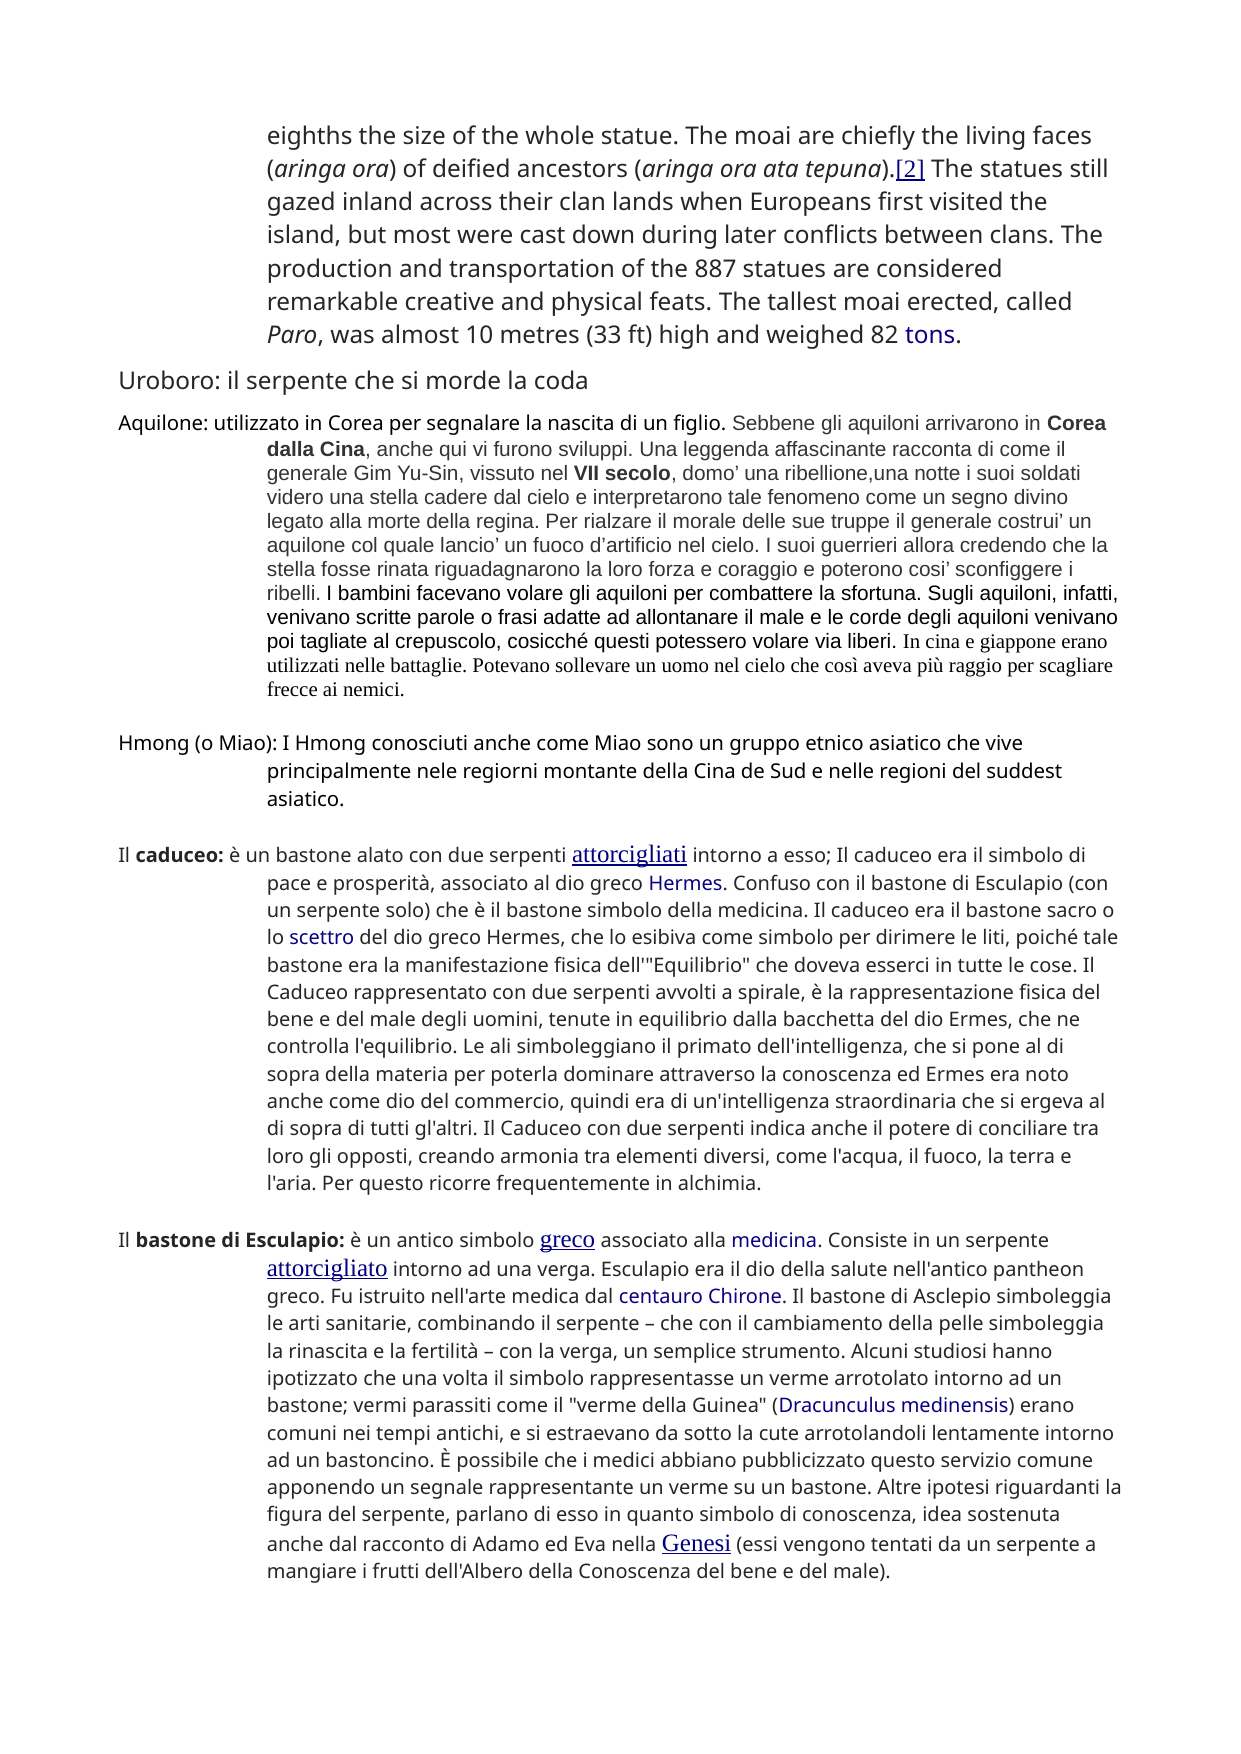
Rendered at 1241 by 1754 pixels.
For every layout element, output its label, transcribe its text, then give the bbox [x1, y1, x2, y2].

text Il caduceo: è un bastone alato con due serpenti attorcigliati intorno a esso; Il caduceo era il simbolo di pace e prosperità, associato al dio greco Hermes. Confuso con il bastone di Esculapio (con un serpente solo) che è il bastone simbolo della medicina. Il caduceo era il bastone sacro o lo scettro del dio greco Hermes, che lo esibiva come simbolo per dirimere le liti, poiché tale bastone era la manifestazione fisica dell'"Equilibrio" che doveva esserci in tutte le cose. Il Caduceo rappresentato con due serpenti avvolti a spirale, è la rappresentazione fisica del bene e del male degli uomini, tenute in equilibrio dalla bacchetta del dio Ermes, che ne controlla l'equilibrio. Le ali simboleggiano il primato dell'intelligenza, che si pone al di sopra della materia per poterla dominare attraverso la conoscenza ed Ermes era noto anche come dio del commercio, quindi era di un'intelligenza straordinaria che si ergeva al di sopra di tutti gl'altri. Il Caduceo con due serpenti indica anche il potere di conciliare tra loro gli opposti, creando armonia tra elementi diversi, come l'acqua, il fuoco, la terra e l'aria. Per questo ricorre frequentemente in alchimia. [118, 839, 1122, 1196]
text Aquilone: utilizzato in Corea per segnalare la nascita di un figlio. Sebbene gli aquiloni arrivarono in Corea dalla Cina, anche qui vi furono sviluppi. Una leggenda affascinante racconta di come il generale Gim Yu-Sin, vissuto nel VII secolo, domo’ una ribellione,una notte i suoi soldati videro una stella cadere dal cielo e interpretarono tale fenomeno come un segno divino legato alla morte della regina. Per rialzare il morale delle sue truppe il generale costrui’ un aquilone col quale lancio’ un fuoco d’artificio nel cielo. I suoi guerrieri allora credendo che la stella fosse rinata riguadagnarono la loro forza e coraggio e poterono cosi’ sconfiggere i ribelli. I bambini facevano volare gli aquiloni per combattere la sfortuna. Sugli aquiloni, infatti, venivano scritte parole o frasi adatte ad allontanare il male e le corde degli aquiloni venivano poi tagliate al crepuscolo, cosicché questi potessero volare via liberi. In cina e giappone erano utilizzati nelle battaglie. Potevano sollevare un uomo nel cielo che così aveva più raggio per scagliare frecce ai nemici. [118, 409, 1122, 701]
text Il bastone di Esculapio: è un antico simbolo greco associato alla medicina. Consiste in un serpente attorcigliato intorno ad una verga. Esculapio era il dio della salute nell'antico pantheon greco. Fu istruito nell'arte medica dal centauro Chirone. Il bastone di Asclepio simboleggia le arti sanitarie, combinando il serpente – che con il cambiamento della pelle simboleggia la rinascita e la fertilità – con la verga, un semplice strumento. Alcuni studiosi hanno ipotizzato che una volta il simbolo rappresentasse un verme arrotolato intorno ad un bastone; vermi parassiti come il "verme della Guinea" (Dracunculus medinensis) erano comuni nei tempi antichi, e si estraevano da sotto la cute arrotolandoli lentamente intorno ad un bastoncino. È possibile che i medici abbiano pubblicizzato questo servizio comune apponendo un segnale rappresentante un verme su un bastone. Altre ipotesi riguardanti la figura del serpente, parlano di esso in quanto simbolo di conoscenza, idea sostenuta anche dal racconto di Adamo ed Eva nella Genesi (essi vengono tentati da un serpente a mangiare i frutti dell'Albero della Conoscenza del bene e del male). [118, 1224, 1122, 1584]
text Hmong (o Miao): I Hmong conosciuti anche come Miao sono un gruppo etnico asiatico che vive principalmente nele regiorni montante della Cina de Sud e nelle regioni del suddest asiatico. [118, 729, 1122, 812]
text eighths the size of the whole statue. The moai are chiefly the living faces (aringa ora) of deified ancestors (aringa ora ata tepuna).[2] The statues still gazed inland across their clan lands when Europeans first visited the island, but most were cast down during later conflicts between clans. The production and transportation of the 887 statues are considered remarkable creative and physical feats. The tallest moai erected, called Paro, was almost 10 metres (33 ft) high and weighed 82 tons. [118, 118, 1122, 351]
text Uroboro: il serpente che si morde la coda [118, 363, 1122, 396]
